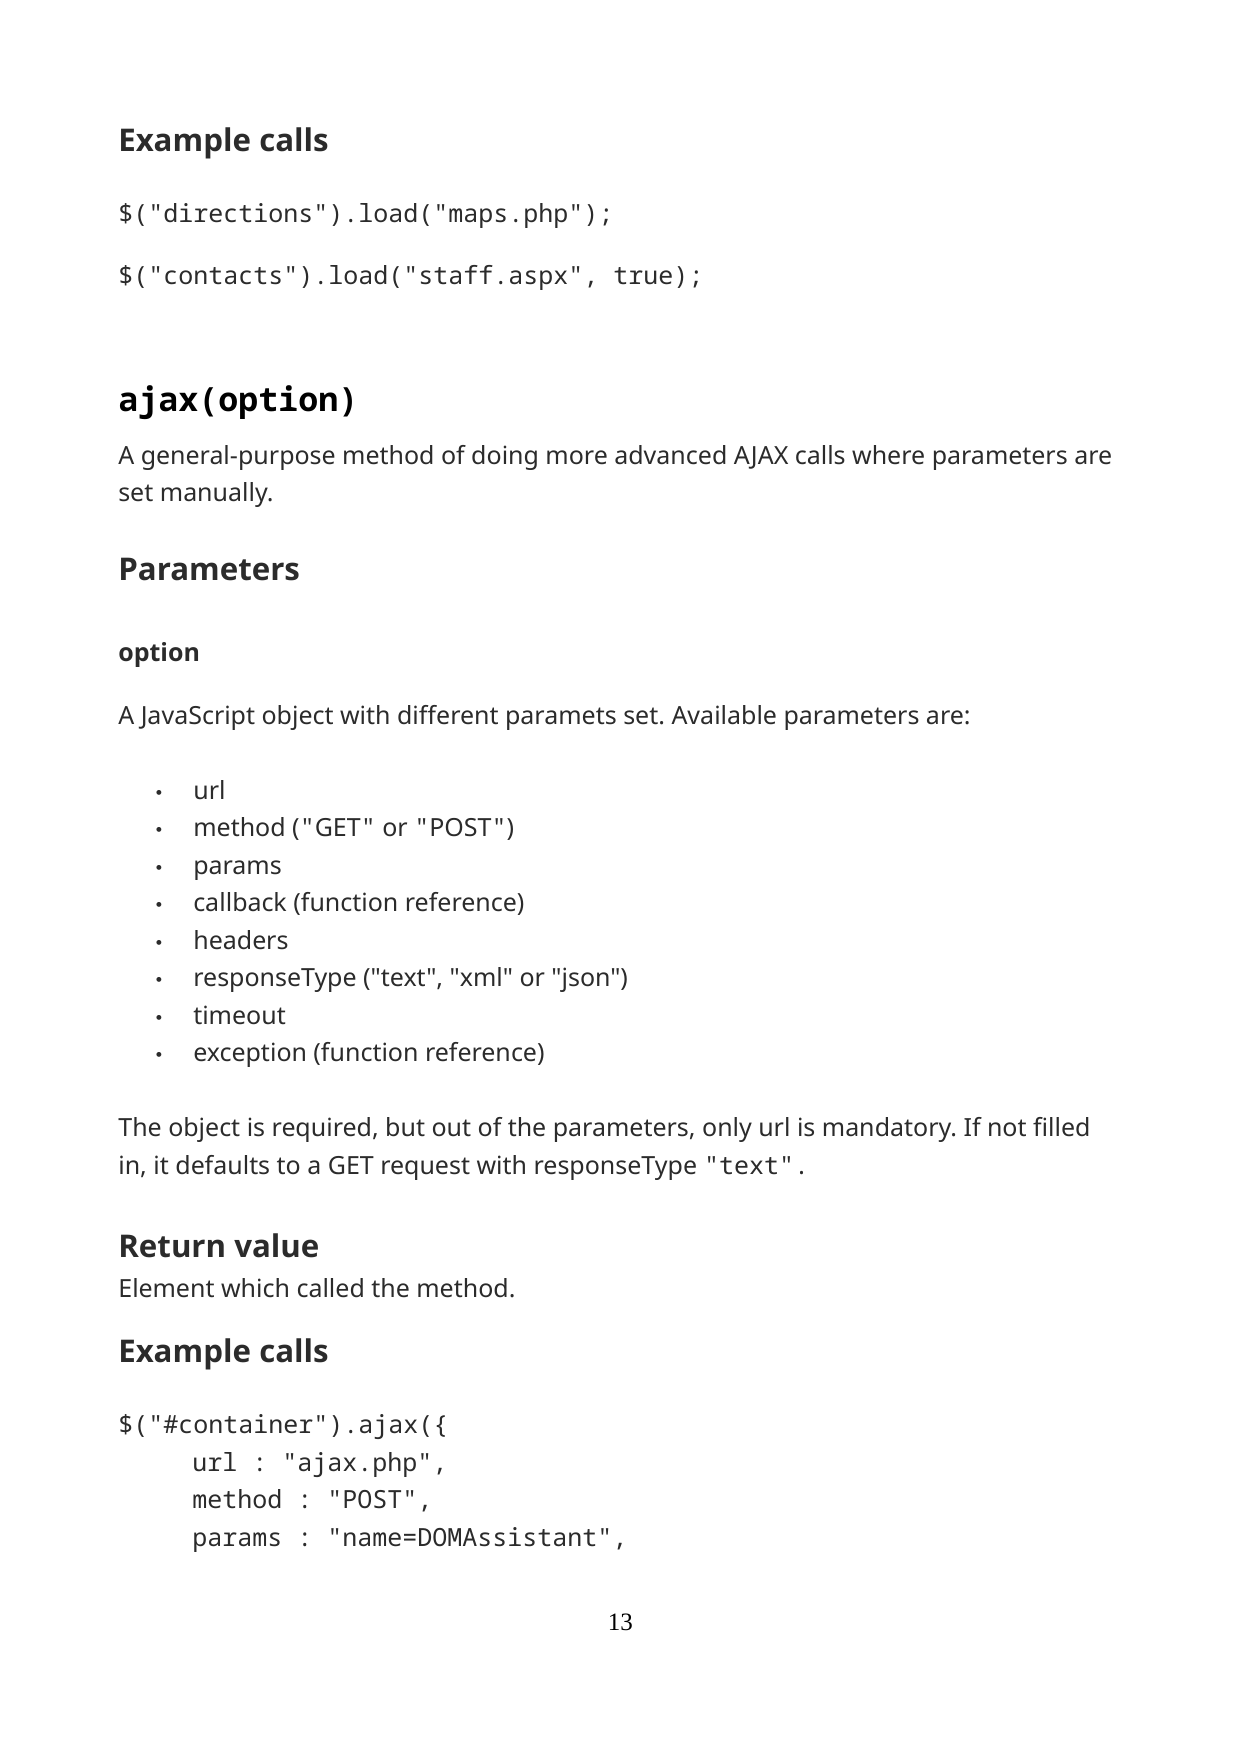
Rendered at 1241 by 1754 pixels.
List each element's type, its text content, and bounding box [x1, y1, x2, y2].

text Example calls [118, 118, 1122, 161]
text $("directions").load("maps.php"); [118, 192, 1122, 229]
subtitle ajax(option) [118, 376, 1122, 421]
list callback (function reference) [156, 882, 1122, 919]
text $("contacts").load("staff.aspx", true); [118, 254, 1122, 292]
list responseType ("text", "xml" or "json") [156, 957, 1122, 994]
text Element which called the method. [118, 1267, 1122, 1304]
list exception (function reference) [156, 1032, 1122, 1069]
list headers [156, 919, 1122, 957]
list method ("GET" or "POST") [156, 807, 1122, 844]
list timeout [156, 994, 1122, 1032]
text The object is required, but out of the parameters, only url is mandatory. If not filled in, it defaults to a GET request with responseType "text". [118, 1107, 1122, 1182]
list url [156, 769, 1122, 807]
text A JavaScript object with different paramets set. Available parameters are: [118, 694, 1122, 732]
text Return value [118, 1182, 1122, 1267]
text A general-purpose method of doing more advanced AJAX calls where parameters are set manually. Parameters option [118, 434, 1122, 669]
list params [156, 844, 1122, 882]
text $("#container").ajax({ url : "ajax.php", method : "POST", params : "name=DOMAssistant", [118, 1403, 1122, 1553]
text Example calls [118, 1329, 1122, 1372]
